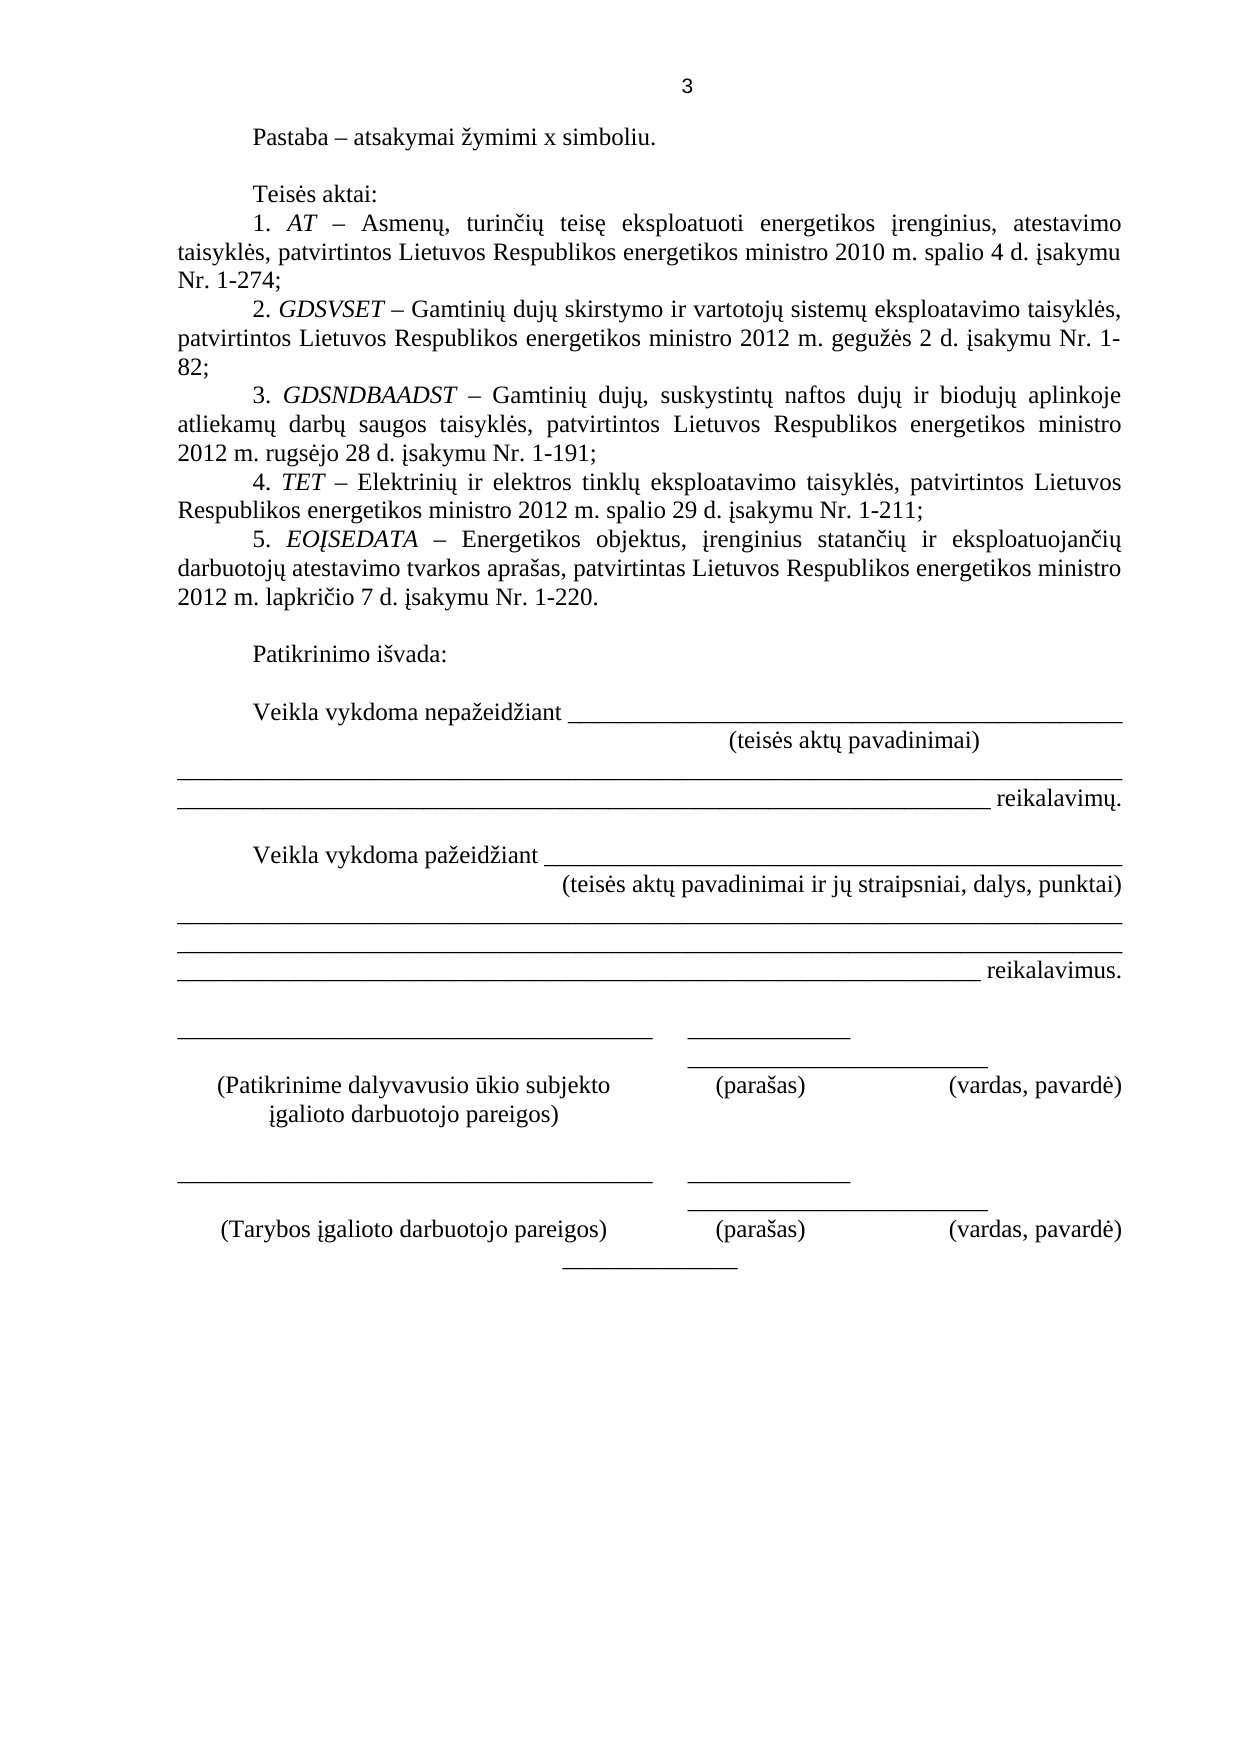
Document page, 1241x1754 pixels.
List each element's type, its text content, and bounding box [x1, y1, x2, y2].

text įgalioto darbuotojo pareigos) [177, 1099, 1122, 1128]
text Teisės aktai: [177, 179, 1122, 208]
text 1. AT – Asmenų, turinčių teisę eksploatuoti energetikos įrenginius, atestavimo taisyklės, patvirtintos Lietuvos Respublikos energetikos ministro 2010 m. spalio 4 d. įsakymu Nr. 1-274; [177, 208, 1122, 294]
text Pastaba – atsakymai žymimi x simboliu. [177, 122, 1122, 151]
text 5. EOĮSEDATA – Energetikos objektus, įrenginius statančių ir eksploatuojančių darbuotojų atestavimo tvarkos aprašas, patvirtintas Lietuvos Respublikos energetikos ministro 2012 m. lapkričio 7 d. įsakymu Nr. 1-220. [177, 524, 1122, 611]
text ______________________________________ _____________ ________________________ [177, 1013, 1122, 1071]
text Veikla vykdoma nepažeidžiant [177, 697, 1122, 726]
text reikalavimus. [177, 956, 1122, 984]
text Veikla vykdoma pažeidžiant [177, 841, 1122, 869]
text (teisės aktų pavadinimai) [177, 726, 1122, 754]
text (teisės aktų pavadinimai ir jų straipsniai, dalys, punktai) [177, 869, 1122, 898]
text (Patikrinime dalyvavusio ūkio subjekto (parašas) (vardas, pavardė) [177, 1071, 1122, 1099]
text 2. GDSVSET – Gamtinių dujų skirstymo ir vartotojų sistemų eksploatavimo taisyklės, patvirtintos Lietuvos Respublikos energetikos ministro 2012 m. gegužės 2 d. įsakymu Nr. 1-82; [177, 294, 1122, 381]
text 3. GDSNDBAADST – Gamtinių dujų, suskystintų naftos dujų ir biodujų aplinkoje atliekamų darbų saugos taisyklės, patvirtintos Lietuvos Respublikos energetikos ministro 2012 m. rugsėjo 28 d. įsakymu Nr. 1-191; [177, 381, 1122, 467]
text ______________ [177, 1243, 1122, 1272]
text (Tarybos įgalioto darbuotojo pareigos) (parašas) (vardas, pavardė) [177, 1214, 1122, 1243]
text ______________________________________ _____________ ________________________ [177, 1157, 1122, 1214]
text reikalavimų. [177, 783, 1122, 812]
text Patikrinimo išvada: [177, 639, 1122, 668]
text 4. TET – Elektrinių ir elektros tinklų eksploatavimo taisyklės, patvirtintos Lietuvos Respublikos energetikos ministro 2012 m. spalio 29 d. įsakymu Nr. 1-211; [177, 467, 1122, 524]
